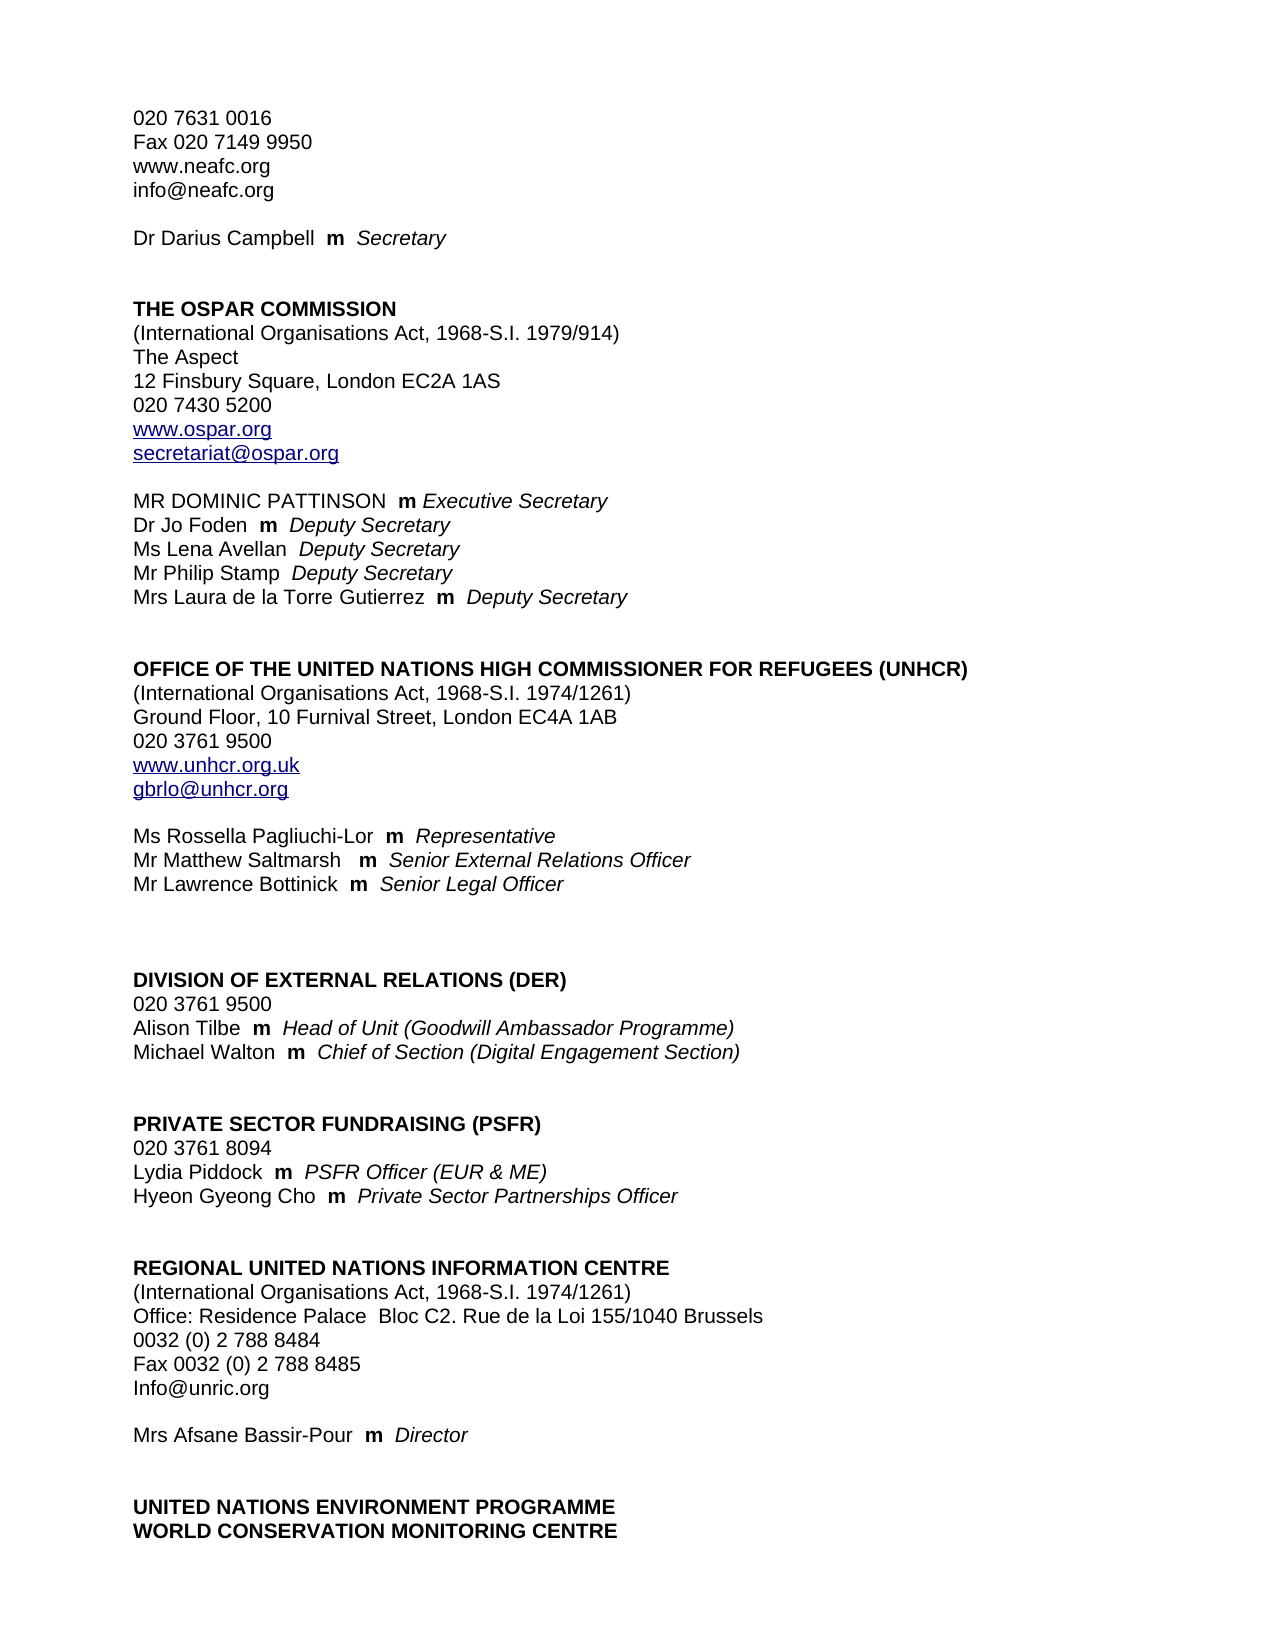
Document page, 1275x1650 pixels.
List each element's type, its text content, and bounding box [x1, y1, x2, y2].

text 12 Finsbury Square, London EC2A 1AS [133, 369, 1181, 393]
text Ms Rossella Pagliuchi-Lor m Representative [133, 824, 1181, 848]
text Alison Tilbe m Head of Unit (Goodwill Ambassador Programme) [133, 1016, 1181, 1040]
text Dr Jo Foden m Deputy Secretary [133, 513, 1181, 537]
text Fax 0032 (0) 2 788 8485 [133, 1351, 1181, 1375]
text 020 7631 0016 [133, 106, 1181, 129]
text Mr Philip Stamp Deputy Secretary [133, 561, 1181, 585]
text 020 3761 8094 [133, 1136, 1181, 1160]
text 0032 (0) 2 788 8484 [133, 1327, 1181, 1351]
text UNITED NATIONS ENVIRONMENT PROGRAMME [133, 1495, 1181, 1519]
text OFFICE OF THE UNITED NATIONS HIGH COMMISSIONER FOR REFUGEES (UNHCR) [133, 657, 1181, 681]
text 020 3761 9500 [133, 728, 1181, 752]
text MR DOMINIC PATTINSON m Executive Secretary [133, 489, 1181, 513]
text (International Organisations Act, 1968-S.I. 1974/1261) [133, 681, 1181, 704]
text Hyeon Gyeong Cho m Private Sector Partnerships Officer [133, 1184, 1181, 1208]
text Office: Residence Palace Bloc C2. Rue de la Loi 155/1040 Brussels [133, 1303, 1181, 1327]
text Mrs Laura de la Torre Gutierrez m Deputy Secretary [133, 585, 1181, 609]
text Lydia Piddock m PSFR Officer (EUR & ME) [133, 1160, 1181, 1184]
text www.ospar.org [133, 417, 1181, 441]
text www.neafc.org [133, 153, 1181, 177]
text Mrs Afsane Bassir-Pour m Director [133, 1423, 1181, 1447]
text Mr Lawrence Bottinick m Senior Legal Officer [133, 872, 1181, 896]
text Dr Darius Campbell m Secretary [133, 225, 1181, 249]
text DIVISION OF EXTERNAL RELATIONS (DER) [133, 968, 1181, 992]
subtitle THE OSPAR COMMISSION [133, 297, 1181, 321]
text Ms Lena Avellan Deputy Secretary [133, 537, 1181, 561]
text (International Organisations Act, 1968-S.I. 1979/914) [133, 321, 1181, 345]
text REGIONAL UNITED NATIONS INFORMATION CENTRE [133, 1256, 1181, 1279]
text info@neafc.org [133, 177, 1181, 201]
text Mr Matthew Saltmarsh m Senior External Relations Officer [133, 848, 1181, 872]
text Michael Walton m Chief of Section (Digital Engagement Section) [133, 1040, 1181, 1064]
text 020 3761 9500 [133, 992, 1181, 1016]
text (International Organisations Act, 1968-S.I. 1974/1261) [133, 1279, 1181, 1303]
text Ground Floor, 10 Furnival Street, London EC4A 1AB [133, 704, 1181, 728]
text The Aspect [133, 345, 1181, 369]
text Info@unric.org [133, 1375, 1181, 1399]
text gbrlo@unhcr.org [133, 776, 1181, 800]
text PRIVATE SECTOR FUNDRAISING (PSFR) [133, 1112, 1181, 1136]
text Fax 020 7149 9950 [133, 129, 1181, 153]
text WORLD CONSERVATION MONITORING CENTRE [133, 1519, 1181, 1543]
text 020 7430 5200 [133, 393, 1181, 417]
text secretariat@ospar.org [133, 441, 1181, 465]
text www.unhcr.org.uk [133, 752, 1181, 776]
